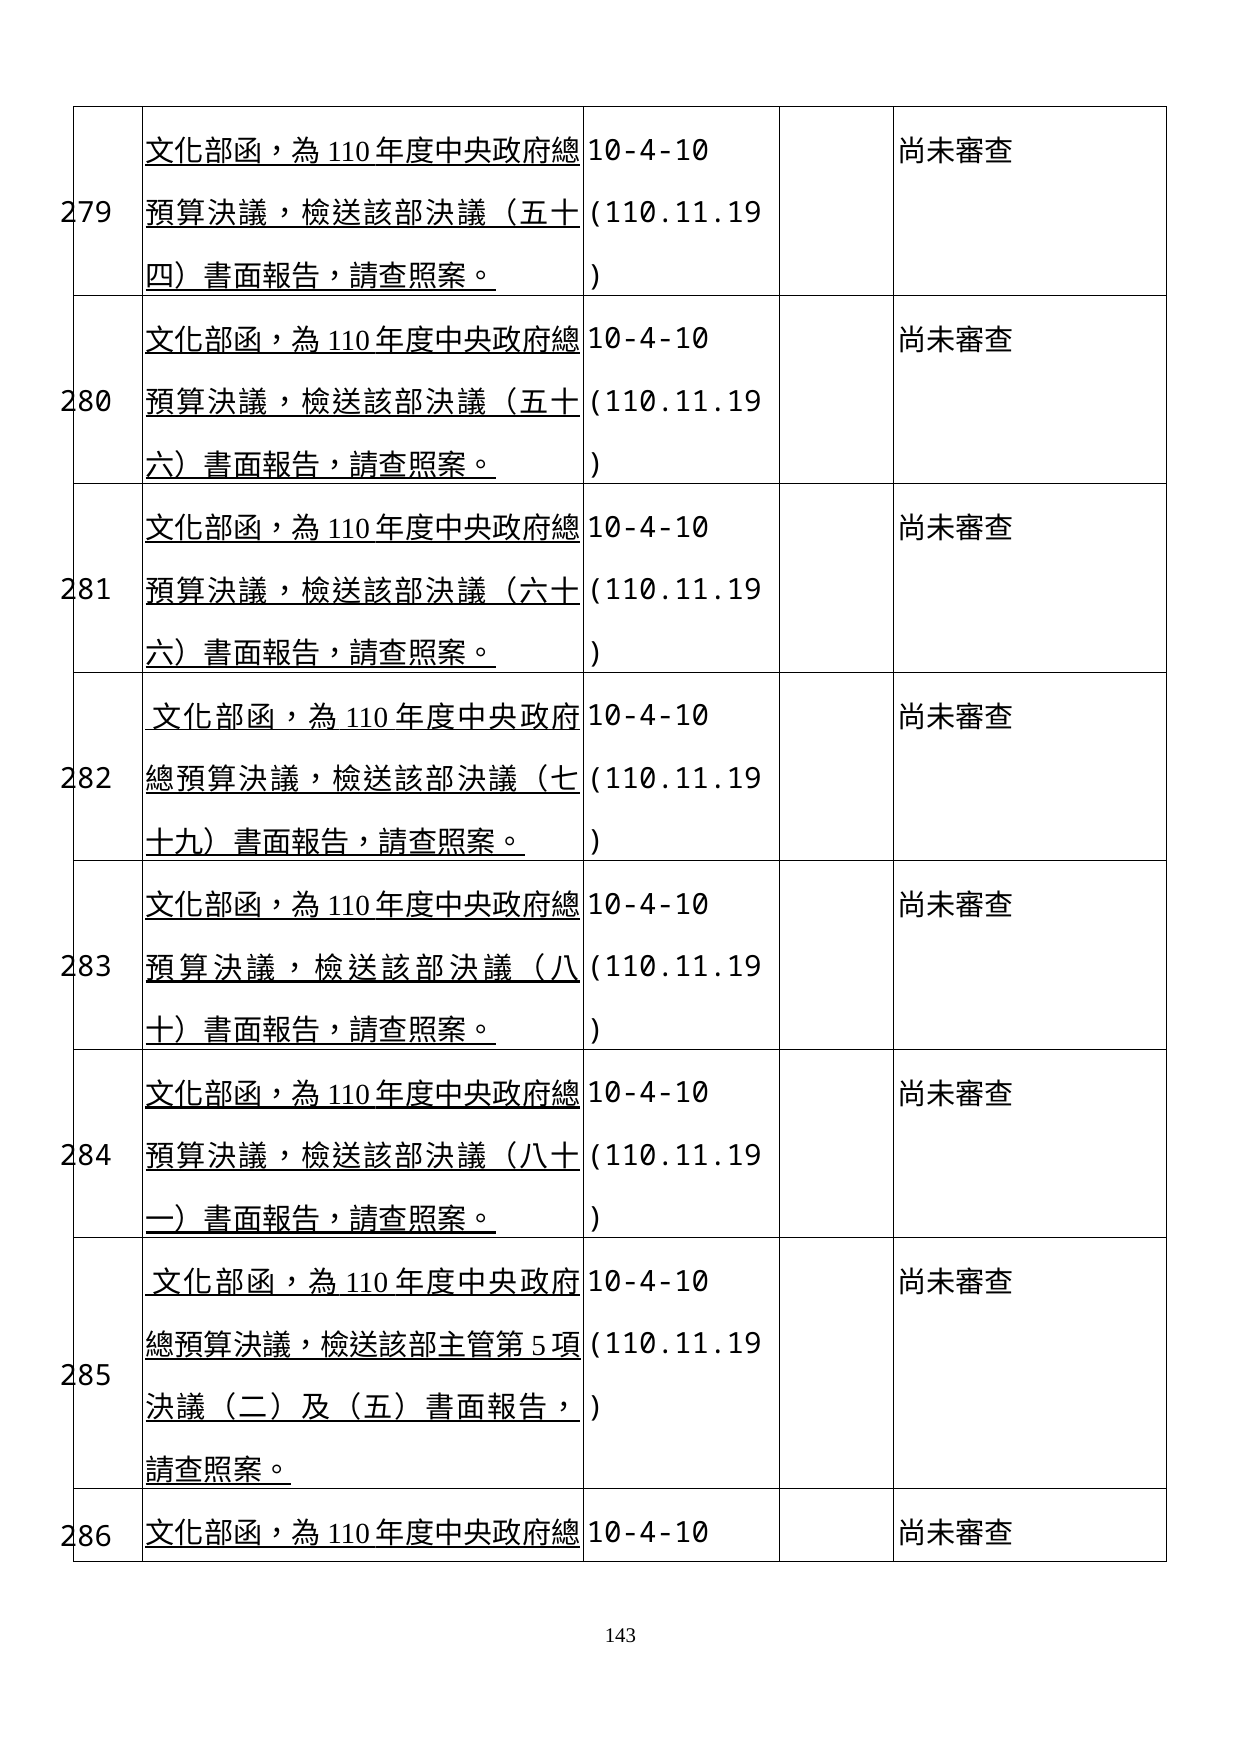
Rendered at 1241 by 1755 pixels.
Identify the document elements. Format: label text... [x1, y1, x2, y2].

table_cell [780, 1050, 893, 1237]
table_cell [74, 861, 142, 1049]
table_cell 尚未審查 [894, 1238, 1166, 1488]
table_cell [74, 296, 142, 483]
table_cell 10-4-10 (110.11.19) [584, 1050, 779, 1237]
table_cell 文化部函，為110年度中央政府總預算決議，檢送該部決議（七十九）書面報告，請查照案。 [143, 673, 583, 860]
table_cell 10-4-10 (110.11.19) [584, 296, 779, 483]
table_cell 文化部函，為110年度中央政府總預算決議，檢送該部決議（六十六）書面報告，請查照案。 [143, 484, 583, 672]
table_cell 文化部函，為110年度中央政府總預算決議，檢送該部主管第5項決議（二）及（五）書面報告，請查照案。 [143, 1238, 583, 1488]
table_cell 尚未審查 [894, 484, 1166, 672]
table_cell 尚未審查 [894, 1050, 1166, 1237]
table_cell 10-4-10 [584, 1489, 779, 1561]
table_cell 10-4-10 (110.11.19) [584, 107, 779, 294]
table_cell 10-4-10 (110.11.19) [584, 861, 779, 1049]
table_cell 尚未審查 [894, 296, 1166, 483]
table_cell [74, 1238, 142, 1488]
table_cell 尚未審查 [894, 1489, 1166, 1561]
table_cell 10-4-10 (110.11.19) [584, 673, 779, 860]
table_cell [780, 1238, 893, 1488]
table_cell 文化部函，為110年度中央政府總預算決議，檢送該部決議（五十四）書面報告，請查照案。 [143, 107, 583, 294]
table_cell [74, 1489, 142, 1561]
table_cell [74, 1050, 142, 1237]
table_cell [780, 673, 893, 860]
table_cell [74, 107, 142, 294]
table_cell 尚未審查 [894, 673, 1166, 860]
table_cell [780, 107, 893, 294]
table_cell [74, 484, 142, 672]
table_cell 文化部函，為110年度中央政府總預算決議，檢送該部決議（五十六）書面報告，請查照案。 [143, 296, 583, 483]
table_cell 文化部函，為110年度中央政府總預算決議，檢送該部決議（八十）書面報告，請查照案。 [143, 861, 583, 1049]
table_cell 10-4-10 (110.11.19) [584, 1238, 779, 1488]
table_cell 文化部函，為110年度中央政府總預算決議，檢送該部決議（八十一）書面報告，請查照案。 [143, 1050, 583, 1237]
table_cell 文化部函，為110年度中央政府總 [143, 1489, 583, 1561]
table_cell [780, 484, 893, 672]
table_cell [74, 673, 142, 860]
table_cell 尚未審查 [894, 107, 1166, 294]
table_cell [780, 1489, 893, 1561]
table_cell [780, 861, 893, 1049]
table_cell [780, 296, 893, 483]
table_cell 尚未審查 [894, 861, 1166, 1049]
table_cell 10-4-10 (110.11.19) [584, 484, 779, 672]
